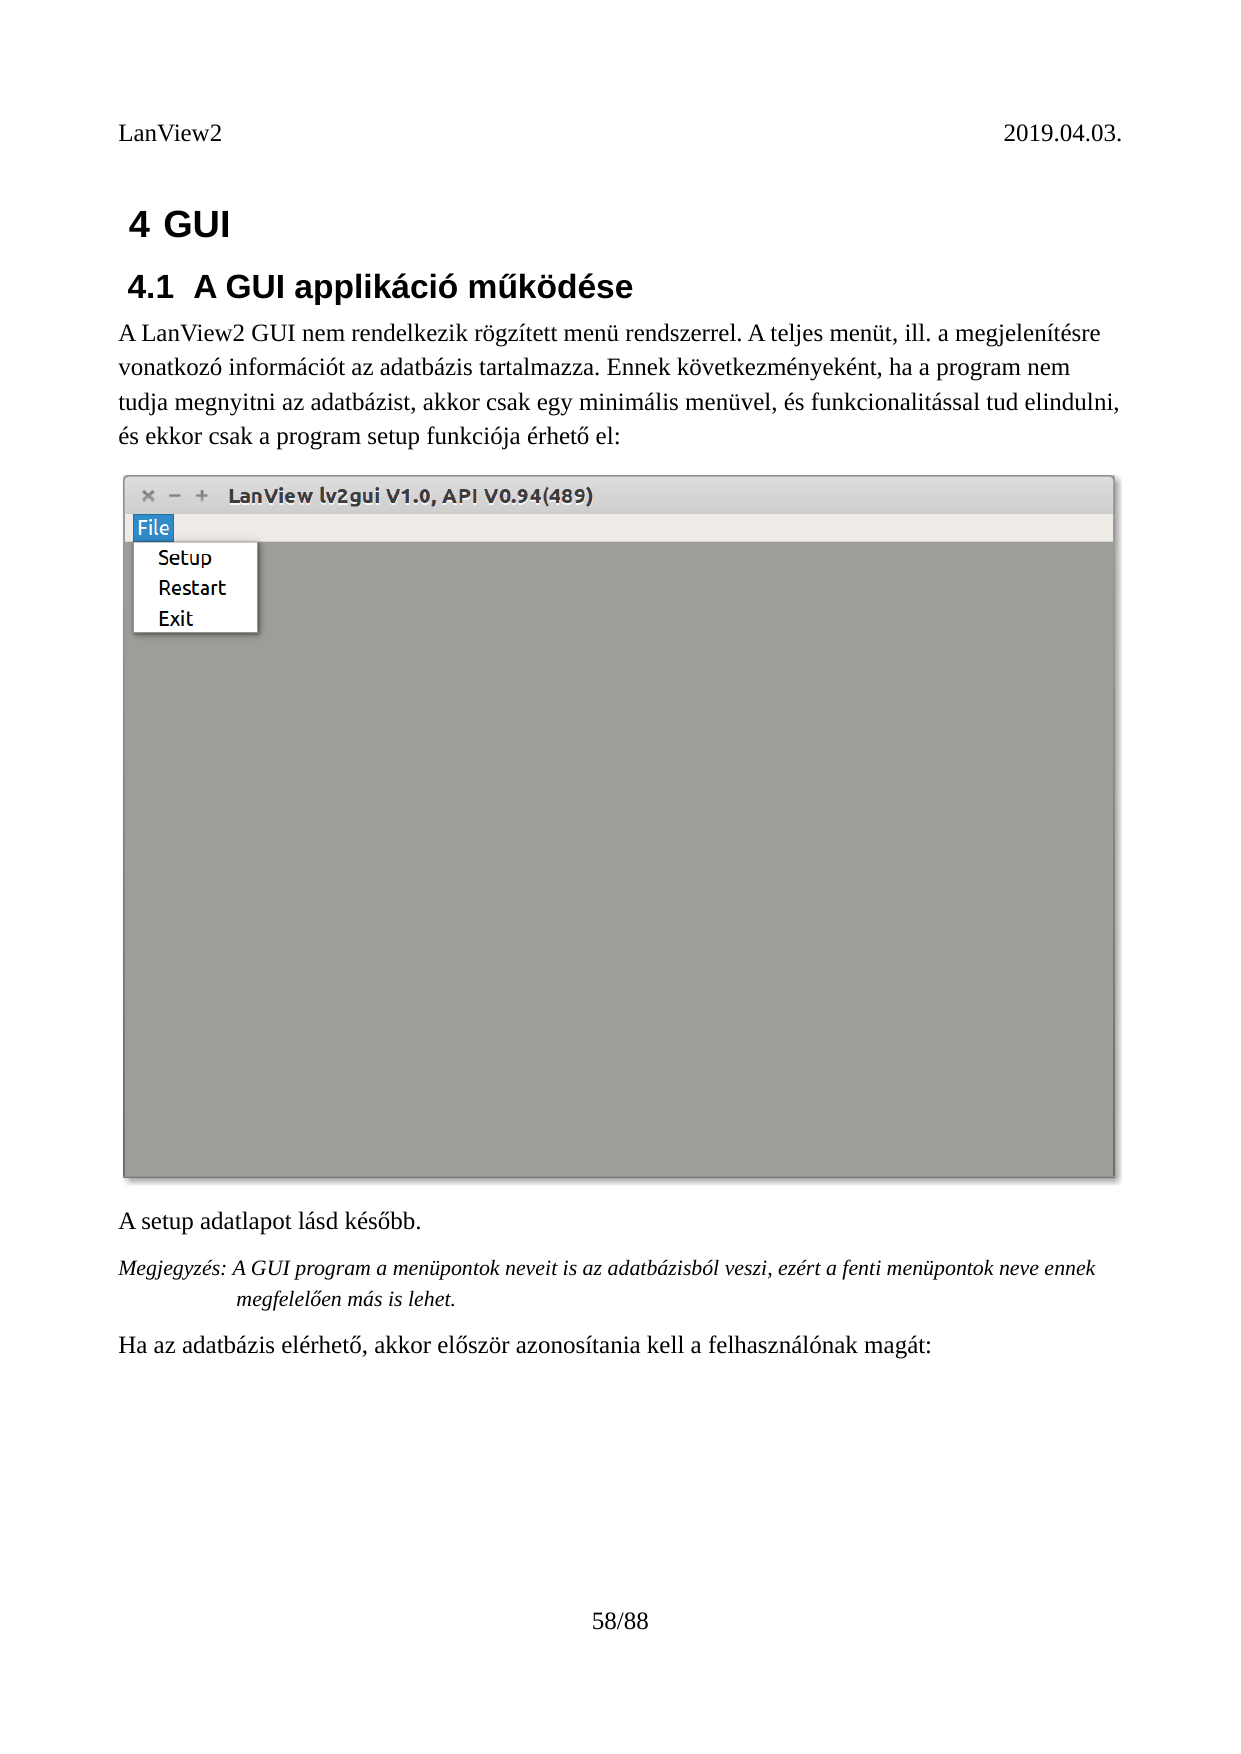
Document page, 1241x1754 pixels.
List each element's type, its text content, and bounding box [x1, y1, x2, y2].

text Ha az adatbázis elérhető, akkor először azonosítania kell a felhasználónak magát: [118, 1330, 1122, 1359]
text A LanView2 GUI nem rendelkezik rögzített menü rendszerrel. A teljes menüt, ill. a megjelenítésre vonatkozó információt az adatbázis tartalmazza. Ennek következményeként, ha a program nem tudja megnyitni az adatbázist, akkor csak egy minimális menüvel, és funkcionalitással tud elindulni, és ekkor csak a program setup funkciója érhető el: [118, 318, 1122, 450]
subtitle A GUI applikáció működése [118, 267, 1122, 305]
subtitle GUI [118, 202, 1122, 246]
picture [118, 470, 1123, 1186]
text A setup adatlapot lásd később. [118, 1206, 1122, 1235]
text Megjegyzés: A GUI program a menüpontok neveit is az adatbázisból veszi, ezért a fenti menüpontok neve ennek megfelelően más is lehet. [118, 1255, 1122, 1311]
